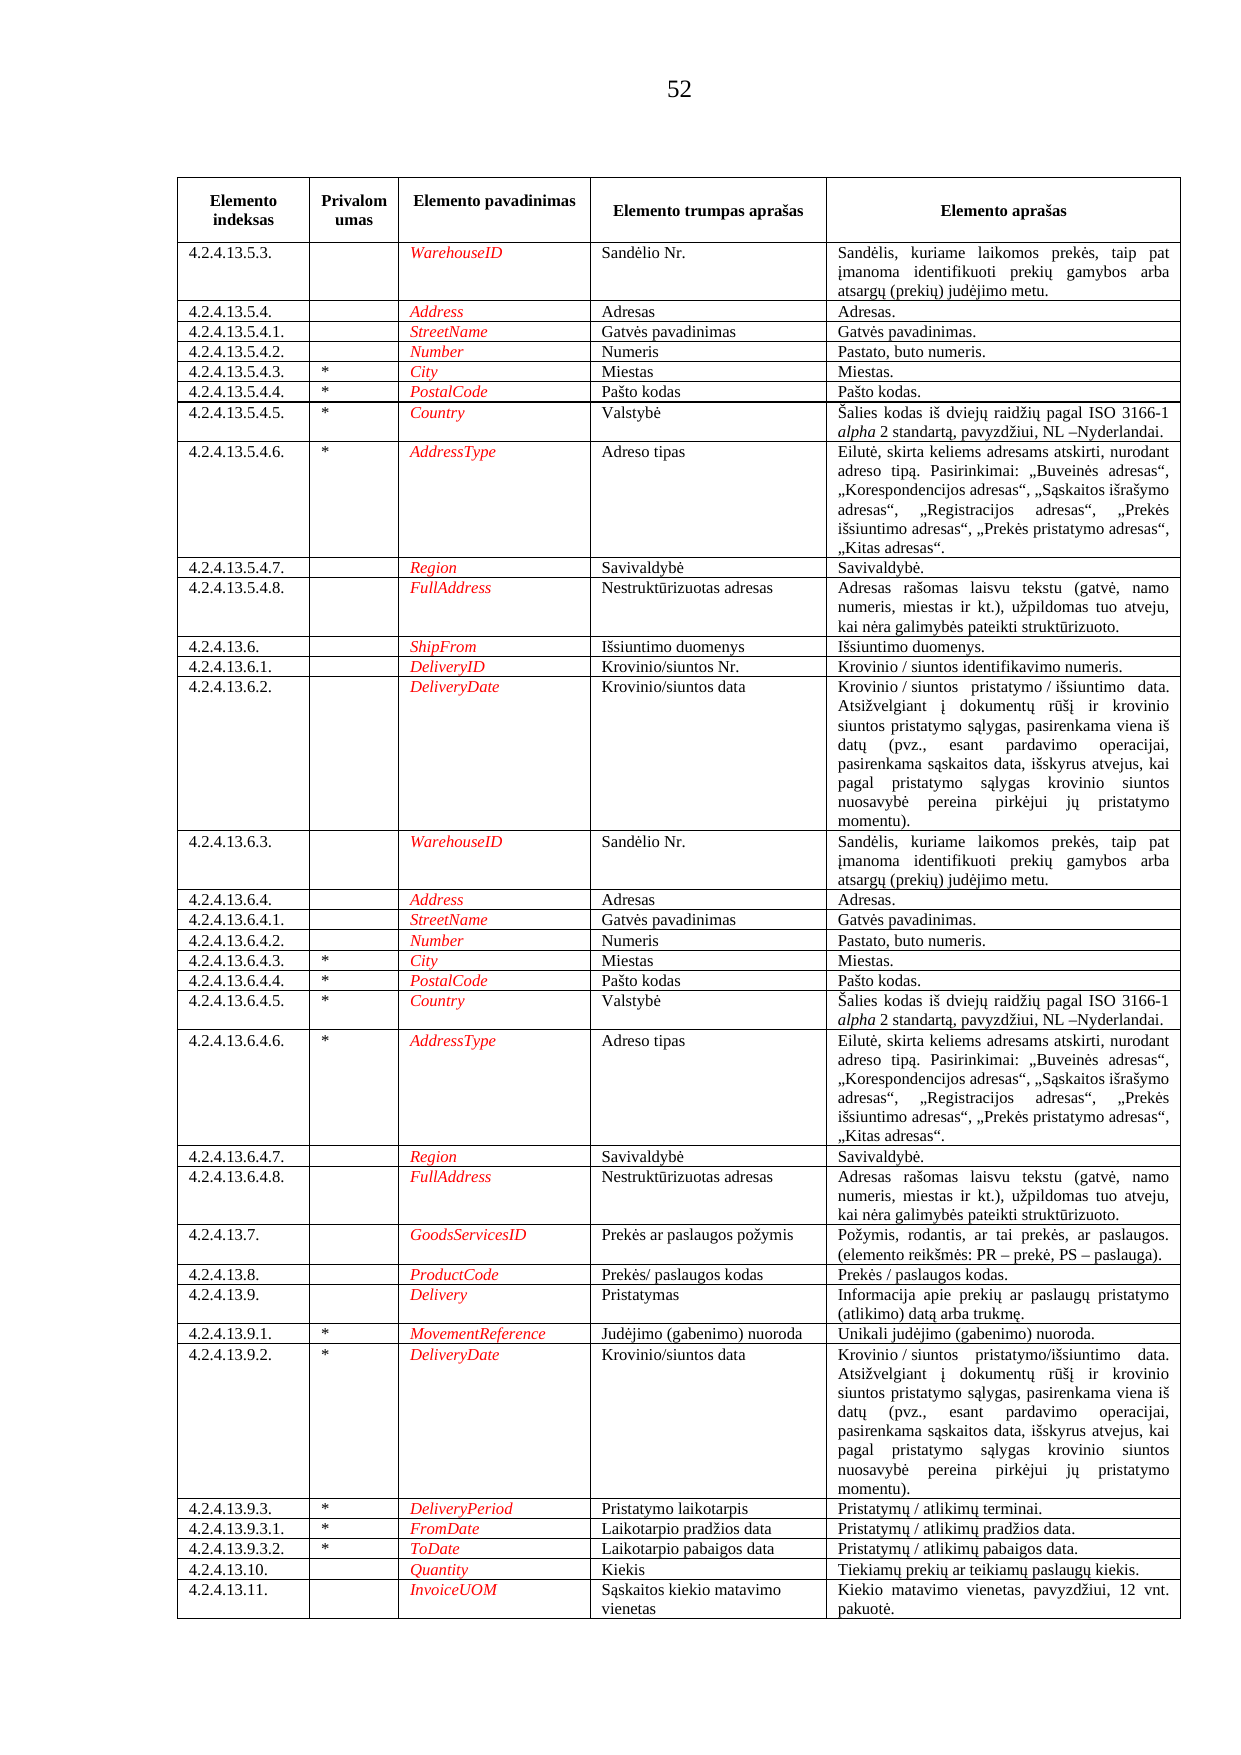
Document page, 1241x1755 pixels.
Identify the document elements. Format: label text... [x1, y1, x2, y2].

table_cell Adresas. [827, 890, 1180, 909]
table_cell [310, 1265, 398, 1284]
table_cell City [399, 362, 590, 381]
table_cell Laikotarpio pradžios data [591, 1519, 826, 1538]
table_cell Delivery [399, 1285, 590, 1323]
table_cell Nestruktūrizuotas adresas [591, 1167, 826, 1224]
table_cell * [310, 382, 398, 401]
table_cell Savivaldybė [591, 558, 826, 577]
table_cell 4.2.4.13.9.3. [178, 1499, 309, 1518]
table_cell 4.2.4.13.9.3.2. [178, 1539, 309, 1558]
table_cell [310, 342, 398, 361]
table_cell [310, 677, 398, 830]
table_cell 4.2.4.13.9. [178, 1285, 309, 1323]
table_header Elemento aprašas [827, 178, 1180, 242]
table_cell DeliveryDate [399, 1344, 590, 1498]
table_cell Country [399, 403, 590, 441]
table_cell Krovinio / siuntos pristatymo / išsiuntimo data. Atsižvelgiant į dokumentų rūšį ir krovinio siuntos pristatymo sąlygas, pasirenkama viena iš datų (pvz., esant pardavimo operacijai, pasirenkama sąskaitos data, išskyrus atvejus, kai pagal pristatymo sąlygas krovinio siuntos nuosavybė pereina pirkėjui jų pristatymo momentu). [827, 677, 1180, 830]
table_cell Laikotarpio pabaigos data [591, 1539, 826, 1558]
table_cell StreetName [399, 910, 590, 929]
table_cell FullAddress [399, 1167, 590, 1224]
table_cell Miestas [591, 951, 826, 970]
table_cell Region [399, 558, 590, 577]
table_cell * [310, 951, 398, 970]
table_cell * [310, 442, 398, 557]
table_cell [310, 930, 398, 949]
table_cell 4.2.4.13.5.4.6. [178, 442, 309, 557]
table_cell Savivaldybė. [827, 1146, 1180, 1166]
table_cell Gatvės pavadinimas [591, 910, 826, 929]
table_cell ProductCode [399, 1265, 590, 1284]
table_cell 4.2.4.13.6.4.2. [178, 930, 309, 949]
table_cell Number [399, 342, 590, 361]
table_cell Sandėlio Nr. [591, 831, 826, 889]
table_cell 4.2.4.13.10. [178, 1559, 309, 1578]
table_cell Krovinio/siuntos data [591, 677, 826, 830]
table_cell AddressType [399, 1030, 590, 1145]
table_cell Savivaldybė [591, 1146, 826, 1166]
table_cell 4.2.4.13.5.4.4. [178, 382, 309, 401]
table_cell [310, 1285, 398, 1323]
table_cell Prekės / paslaugos kodas. [827, 1265, 1180, 1284]
table_cell Sandėlio Nr. [591, 243, 826, 300]
table_cell 4.2.4.13.5.3. [178, 243, 309, 300]
table_cell Adresas rašomas laisvu tekstu (gatvė, namo numeris, miestas ir kt.), užpildomas tuo atveju, kai nėra galimybės pateikti struktūrizuoto. [827, 578, 1180, 636]
table_cell DeliveryDate [399, 677, 590, 830]
table_cell Eilutė, skirta keliems adresams atskirti, nurodant adreso tipą. Pasirinkimai: „Buveinės adresas“, „Korespondencijos adresas“, „Sąskaitos išrašymo adresas“, „Registracijos adresas“, „Prekės išsiuntimo adresas“, „Prekės pristatymo adresas“, „Kitas adresas“. [827, 1030, 1180, 1145]
table_cell Country [399, 991, 590, 1029]
table_cell [310, 1580, 398, 1618]
table_cell Pristatymų / atlikimų terminai. [827, 1499, 1180, 1518]
table_cell 4.2.4.13.5.4.8. [178, 578, 309, 636]
table_cell Address [399, 890, 590, 909]
table_cell AddressType [399, 442, 590, 557]
table_cell Pastato, buto numeris. [827, 930, 1180, 949]
table_cell Numeris [591, 342, 826, 361]
table_cell City [399, 951, 590, 970]
table_cell 4.2.4.13.6.4.1. [178, 910, 309, 929]
table_header Privalomumas [310, 178, 398, 242]
table_cell Adresas [591, 890, 826, 909]
table_cell Prekės ar paslaugos požymis [591, 1225, 826, 1263]
table_cell 4.2.4.13.8. [178, 1265, 309, 1284]
table_cell Krovinio / siuntos identifikavimo numeris. [827, 657, 1180, 676]
table_cell MovementReference [399, 1324, 590, 1343]
table_cell * [310, 1344, 398, 1498]
table_cell Kiekio matavimo vienetas, pavyzdžiui, 12 vnt. pakuotė. [827, 1580, 1180, 1618]
table_cell 4.2.4.13.9.3.1. [178, 1519, 309, 1538]
table_cell [310, 1167, 398, 1224]
table_cell [310, 1225, 398, 1263]
table_cell * [310, 1030, 398, 1145]
table_cell [310, 578, 398, 636]
table_cell Eilutė, skirta keliems adresams atskirti, nurodant adreso tipą. Pasirinkimai: „Buveinės adresas“, „Korespondencijos adresas“, „Sąskaitos išrašymo adresas“, „Registracijos adresas“, „Prekės išsiuntimo adresas“, „Prekės pristatymo adresas“, „Kitas adresas“. [827, 442, 1180, 557]
table_cell 4.2.4.13.6.4.4. [178, 971, 309, 990]
table_cell 4.2.4.13.6.2. [178, 677, 309, 830]
table_cell Požymis, rodantis, ar tai prekės, ar paslaugos. (elemento reikšmės: PR – prekė, PS – paslauga). [827, 1225, 1180, 1263]
table_cell Gatvės pavadinimas. [827, 910, 1180, 929]
table_cell 4.2.4.13.9.2. [178, 1344, 309, 1498]
table_cell Pašto kodas [591, 971, 826, 990]
table_cell 4.2.4.13.6.4. [178, 890, 309, 909]
table_cell * [310, 991, 398, 1029]
table_cell Išsiuntimo duomenys [591, 637, 826, 656]
table_cell [310, 637, 398, 656]
table_cell Išsiuntimo duomenys. [827, 637, 1180, 656]
table_cell Miestas [591, 362, 826, 381]
table_cell 4.2.4.13.5.4.7. [178, 558, 309, 577]
table_cell [310, 243, 398, 300]
table_cell [310, 558, 398, 577]
table_cell [310, 1146, 398, 1166]
table_cell 4.2.4.13.7. [178, 1225, 309, 1263]
table_cell * [310, 1519, 398, 1538]
table_cell Valstybė [591, 991, 826, 1029]
table_cell Gatvės pavadinimas [591, 322, 826, 341]
table_cell WarehouseID [399, 831, 590, 889]
table_cell [310, 831, 398, 889]
table_cell Judėjimo (gabenimo) nuoroda [591, 1324, 826, 1343]
table_cell Valstybė [591, 403, 826, 441]
table_cell DeliveryPeriod [399, 1499, 590, 1518]
table_cell Miestas. [827, 362, 1180, 381]
table_cell PostalCode [399, 382, 590, 401]
table_cell Pristatymas [591, 1285, 826, 1323]
table_cell Prekės/ paslaugos kodas [591, 1265, 826, 1284]
table_cell StreetName [399, 322, 590, 341]
table_cell Adreso tipas [591, 1030, 826, 1145]
table_cell FromDate [399, 1519, 590, 1538]
table_cell * [310, 403, 398, 441]
table_cell FullAddress [399, 578, 590, 636]
table_cell Krovinio/siuntos data [591, 1344, 826, 1498]
table_cell 4.2.4.13.6.3. [178, 831, 309, 889]
table_cell * [310, 362, 398, 381]
table_cell 4.2.4.13.6.4.5. [178, 991, 309, 1029]
table_cell Number [399, 930, 590, 949]
table_cell Šalies kodas iš dviejų raidžių pagal ISO 3166-1 alpha 2 standartą, pavyzdžiui, NL –Nyderlandai. [827, 991, 1180, 1029]
table_cell ToDate [399, 1539, 590, 1558]
table_cell Pristatymų / atlikimų pradžios data. [827, 1519, 1180, 1538]
table_cell 4.2.4.13.5.4.1. [178, 322, 309, 341]
table_cell ShipFrom [399, 637, 590, 656]
table_cell 4.2.4.13.5.4.2. [178, 342, 309, 361]
table_cell Pastato, buto numeris. [827, 342, 1180, 361]
table_cell [310, 1559, 398, 1578]
table_cell Savivaldybė. [827, 558, 1180, 577]
table_cell 4.2.4.13.9.1. [178, 1324, 309, 1343]
table_cell [310, 910, 398, 929]
table_cell Pašto kodas. [827, 971, 1180, 990]
table_cell Sąskaitos kiekio matavimo vienetas [591, 1580, 826, 1618]
table_header Elemento trumpas aprašas [591, 178, 826, 242]
table_cell Krovinio / siuntos pristatymo/išsiuntimo data. Atsižvelgiant į dokumentų rūšį ir krovinio siuntos pristatymo sąlygas, pasirenkama viena iš datų (pvz., esant pardavimo operacijai, pasirenkama sąskaitos data, išskyrus atvejus, kai pagal pristatymo sąlygas krovinio siuntos nuosavybė pereina pirkėjui jų pristatymo momentu). [827, 1344, 1180, 1498]
table_cell [310, 657, 398, 676]
table_cell WarehouseID [399, 243, 590, 300]
table_cell Šalies kodas iš dviejų raidžių pagal ISO 3166-1 alpha 2 standartą, pavyzdžiui, NL –Nyderlandai. [827, 403, 1180, 441]
table_cell 4.2.4.13.6.4.6. [178, 1030, 309, 1145]
table_cell Informacija apie prekių ar paslaugų pristatymo (atlikimo) datą arba trukmę. [827, 1285, 1180, 1323]
table_cell * [310, 1539, 398, 1558]
table_cell Pristatymo laikotarpis [591, 1499, 826, 1518]
table_cell * [310, 1499, 398, 1518]
table_cell Sandėlis, kuriame laikomos prekės, taip pat įmanoma identifikuoti prekių gamybos arba atsargų (prekių) judėjimo metu. [827, 831, 1180, 889]
table_cell Miestas. [827, 951, 1180, 970]
table_cell Adresas. [827, 301, 1180, 321]
table_cell 4.2.4.13.5.4.5. [178, 403, 309, 441]
table_cell Address [399, 301, 590, 321]
table_cell Pašto kodas. [827, 382, 1180, 401]
table_cell GoodsServicesID [399, 1225, 590, 1263]
table_cell Unikali judėjimo (gabenimo) nuoroda. [827, 1324, 1180, 1343]
table_cell Region [399, 1146, 590, 1166]
table_cell 4.2.4.13.6.4.8. [178, 1167, 309, 1224]
table_cell [310, 890, 398, 909]
table_cell 4.2.4.13.5.4.3. [178, 362, 309, 381]
table_header Elemento indeksas [178, 178, 309, 242]
table_cell 4.2.4.13.6.1. [178, 657, 309, 676]
table_cell Nestruktūrizuotas adresas [591, 578, 826, 636]
table_cell 4.2.4.13.6.4.7. [178, 1146, 309, 1166]
table_cell Adresas rašomas laisvu tekstu (gatvė, namo numeris, miestas ir kt.), užpildomas tuo atveju, kai nėra galimybės pateikti struktūrizuoto. [827, 1167, 1180, 1224]
table_cell Tiekiamų prekių ar teikiamų paslaugų kiekis. [827, 1559, 1180, 1578]
table_cell Numeris [591, 930, 826, 949]
table_cell Gatvės pavadinimas. [827, 322, 1180, 341]
table_cell * [310, 1324, 398, 1343]
table_cell PostalCode [399, 971, 590, 990]
table_cell Kiekis [591, 1559, 826, 1578]
table_cell [310, 301, 398, 321]
table_cell Pašto kodas [591, 382, 826, 401]
table_cell 4.2.4.13.6. [178, 637, 309, 656]
table_cell Krovinio/siuntos Nr. [591, 657, 826, 676]
table_cell Pristatymų / atlikimų pabaigos data. [827, 1539, 1180, 1558]
table_cell 4.2.4.13.6.4.3. [178, 951, 309, 970]
table_header Elemento pavadinimas [399, 178, 590, 242]
table_cell Adreso tipas [591, 442, 826, 557]
table_cell Sandėlis, kuriame laikomos prekės, taip pat įmanoma identifikuoti prekių gamybos arba atsargų (prekių) judėjimo metu. [827, 243, 1180, 300]
table_cell [310, 322, 398, 341]
table_cell * [310, 971, 398, 990]
table_cell 4.2.4.13.5.4. [178, 301, 309, 321]
table_cell InvoiceUOM [399, 1580, 590, 1618]
table_cell Quantity [399, 1559, 590, 1578]
table_cell DeliveryID [399, 657, 590, 676]
table_cell Adresas [591, 301, 826, 321]
table_cell 4.2.4.13.11. [178, 1580, 309, 1618]
